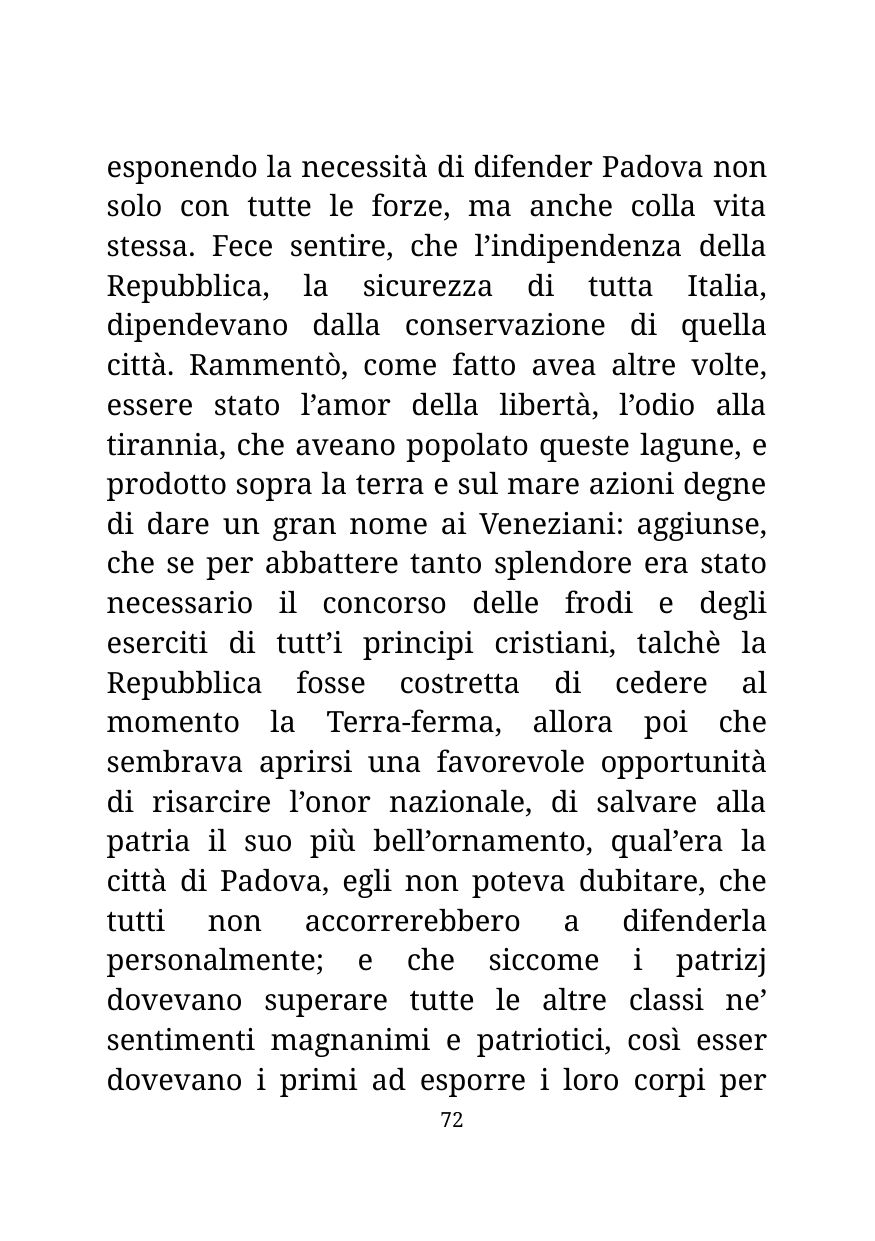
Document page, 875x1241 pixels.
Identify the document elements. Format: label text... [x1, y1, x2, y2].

text esponendo la necessità di difender Padova non solo con tutte le forze, ma anche colla vita stessa. Fece sentire, che l’indipendenza della Repubblica, la sicurezza di tutta Italia, dipendevano dalla conservazione di quella città. Rammentò, come fatto avea altre volte, essere stato l’amor della libertà, l’odio alla tirannia, che aveano popolato queste lagune, e prodotto sopra la terra e sul mare azioni degne di dare un gran nome ai Veneziani: aggiunse, che se per abbattere tanto splendore era stato necessario il concorso delle frodi e degli eserciti di tutt’i principi cristiani, talchè la Repubblica fosse costretta di cedere al momento la Terra-ferma, allora poi che sembrava aprirsi una favorevole opportunità di risarcire l’onor nazionale, di salvare alla patria il suo più bell’ornamento, qual’era la città di Padova, egli non poteva dubitare, che tutti non accorrerebbero a difenderla personalmente; e che siccome i patrizj dovevano superare tutte le altre classi ne’ sentimenti magnanimi e patriotici, così esser dovevano i primi ad esporre i loro corpi per [106, 146, 768, 1098]
